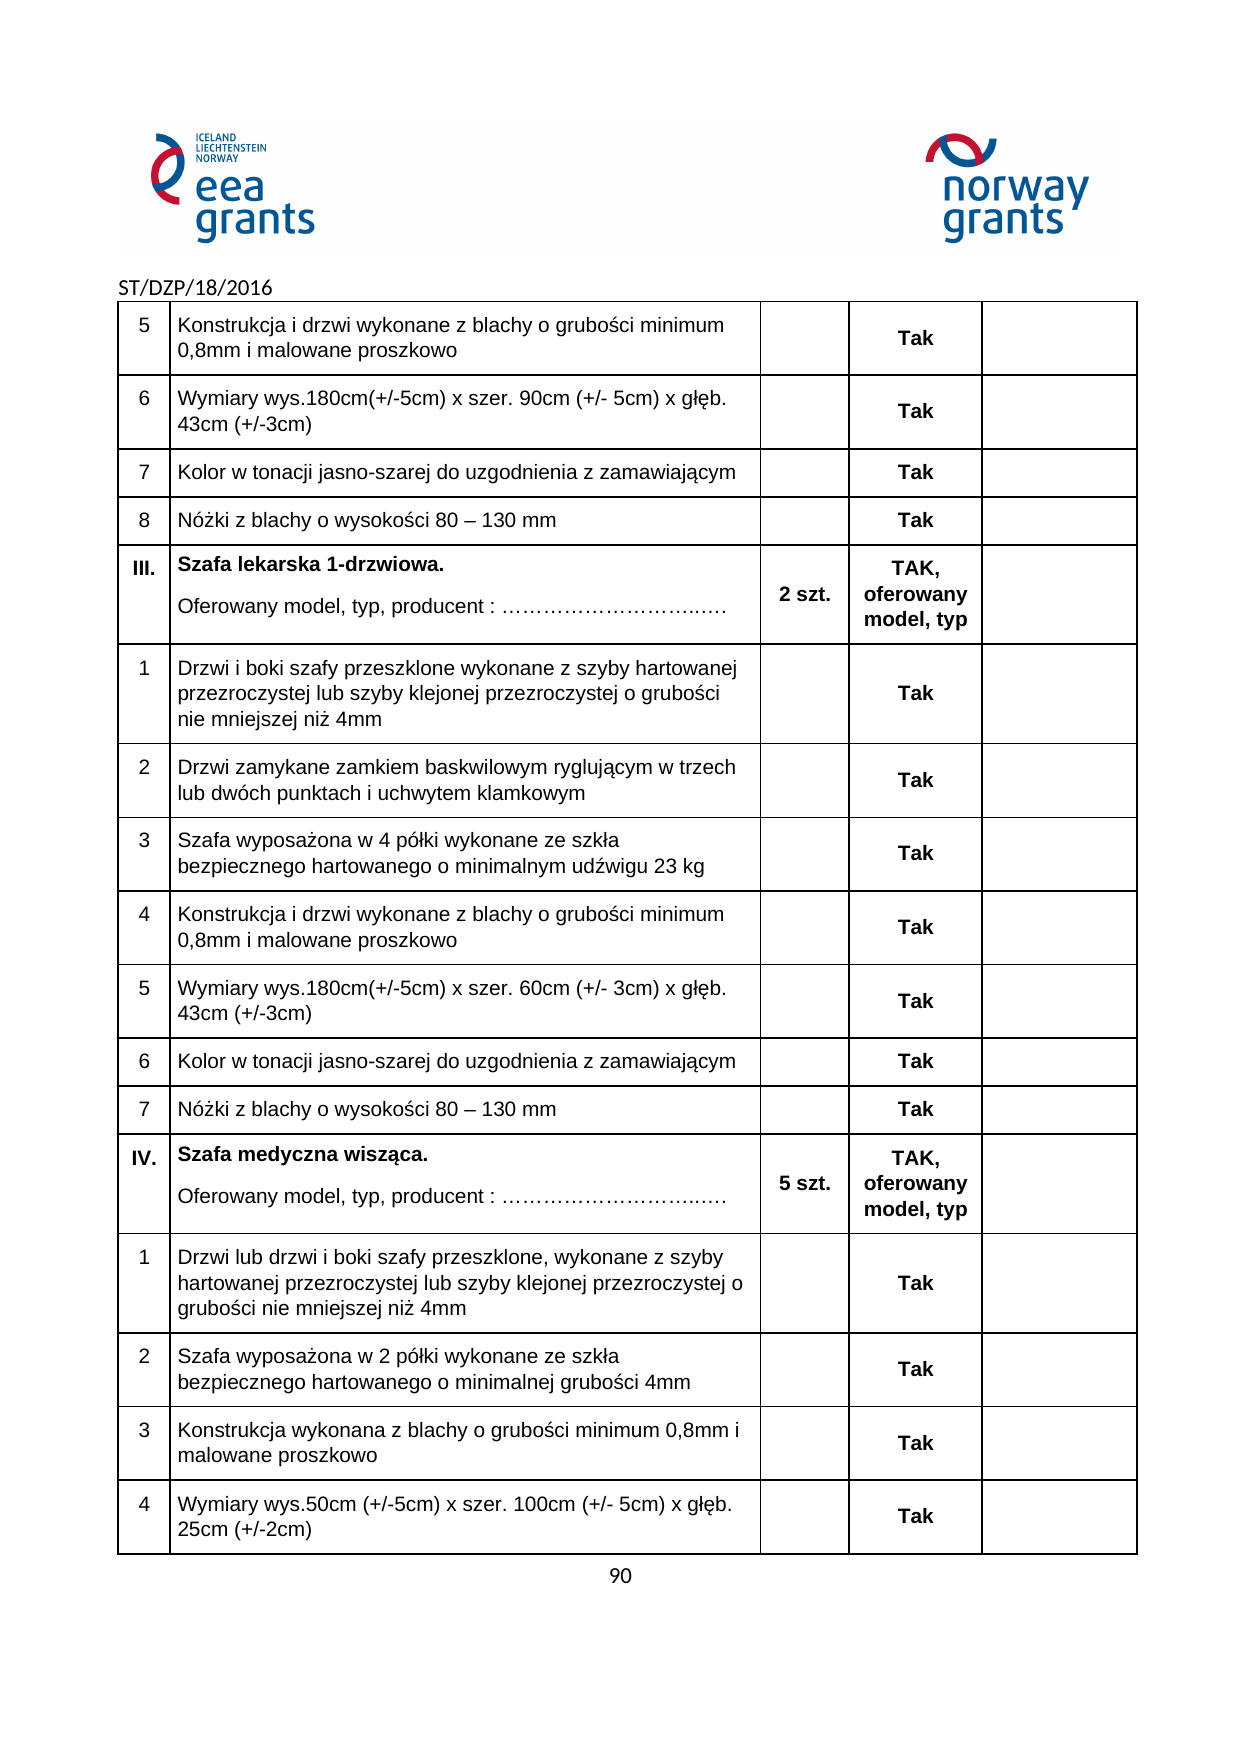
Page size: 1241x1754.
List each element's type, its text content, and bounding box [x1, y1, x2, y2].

table_cell 2 [119, 1334, 169, 1406]
table_cell TAK, oferowany model, typ [850, 1135, 981, 1233]
table_cell Szafa wyposażona w 2 półki wykonane ze szkła bezpiecznego hartowanego o minimalnej grubości 4mm [171, 1334, 760, 1406]
table_cell Szafa medyczna wisząca. Oferowany model, typ, producent : ………………………..…. [171, 1135, 760, 1233]
table_cell 5 [119, 965, 169, 1037]
table_cell [761, 1407, 848, 1479]
table_cell [983, 965, 1136, 1037]
table_cell 5 szt. [761, 1135, 848, 1233]
table_cell Konstrukcja i drzwi wykonane z blachy o grubości minimum 0,8mm i malowane proszkowo [171, 892, 760, 964]
table_cell Drzwi lub drzwi i boki szafy przeszklone, wykonane z szyby hartowanej przezroczystej lub szyby klejonej przezroczystej o grubości nie mniejszej niż 4mm [171, 1234, 760, 1332]
table_cell [761, 376, 848, 448]
table_cell Tak [850, 302, 981, 374]
table_cell [983, 450, 1136, 496]
table_cell [761, 965, 848, 1037]
table_cell [983, 1087, 1136, 1133]
table_cell Kolor w tonacji jasno-szarej do uzgodnienia z zamawiającym [171, 1039, 760, 1085]
table_cell [983, 1407, 1136, 1479]
table_cell III. [119, 546, 169, 643]
table_cell [761, 1481, 848, 1553]
table_cell Tak [850, 498, 981, 544]
table_cell [983, 645, 1136, 743]
table_cell Wymiary wys.50cm (+/-5cm) x szer. 100cm (+/- 5cm) x głęb. 25cm (+/-2cm) [171, 1481, 760, 1553]
table_cell 3 [119, 818, 169, 890]
table_cell [761, 1334, 848, 1406]
table_cell Konstrukcja wykonana z blachy o grubości minimum 0,8mm i malowane proszkowo [171, 1407, 760, 1479]
table_cell [761, 818, 848, 890]
table_cell 1 [119, 645, 169, 743]
table_cell Wymiary wys.180cm(+/-5cm) x szer. 90cm (+/- 5cm) x głęb. 43cm (+/-3cm) [171, 376, 760, 448]
table_cell Szafa lekarska 1-drzwiowa. Oferowany model, typ, producent : ………………………..…. [171, 546, 760, 643]
table_cell Tak [850, 965, 981, 1037]
table_cell TAK, oferowany model, typ [850, 546, 981, 643]
table_cell Tak [850, 376, 981, 448]
table_cell [761, 744, 848, 816]
table_cell 8 [119, 498, 169, 544]
table_cell [983, 498, 1136, 544]
table_cell 7 [119, 450, 169, 496]
table_cell Szafa wyposażona w 4 półki wykonane ze szkła bezpiecznego hartowanego o minimalnym udźwigu 23 kg [171, 818, 760, 890]
table_cell [983, 302, 1136, 374]
table_cell [983, 546, 1136, 643]
table_cell Tak [850, 744, 981, 816]
table_cell Nóżki z blachy o wysokości 80 – 130 mm [171, 1087, 760, 1133]
table_cell Kolor w tonacji jasno-szarej do uzgodnienia z zamawiającym [171, 450, 760, 496]
table_cell Konstrukcja i drzwi wykonane z blachy o grubości minimum 0,8mm i malowane proszkowo [171, 302, 760, 374]
table_cell 6 [119, 376, 169, 448]
table_cell 2 szt. [761, 546, 848, 643]
table_cell Drzwi i boki szafy przeszklone wykonane z szyby hartowanej przezroczystej lub szyby klejonej przezroczystej o grubości nie mniejszej niż 4mm [171, 645, 760, 743]
table_cell Tak [850, 1039, 981, 1085]
table_cell Tak [850, 1087, 981, 1133]
table_cell Drzwi zamykane zamkiem baskwilowym ryglującym w trzech lub dwóch punktach i uchwytem klamkowym [171, 744, 760, 816]
table_cell [761, 892, 848, 964]
table_cell [761, 450, 848, 496]
table_cell Tak [850, 450, 981, 496]
table_cell 4 [119, 1481, 169, 1553]
table_cell IV. [119, 1135, 169, 1233]
table_cell 4 [119, 892, 169, 964]
table_cell 3 [119, 1407, 169, 1479]
table_cell Tak [850, 1234, 981, 1332]
table_cell Tak [850, 1407, 981, 1479]
table_cell 5 [119, 302, 169, 374]
table_cell [761, 1039, 848, 1085]
table_cell [983, 892, 1136, 964]
table_cell Tak [850, 1481, 981, 1553]
table_cell [983, 818, 1136, 890]
table_cell [983, 744, 1136, 816]
table_cell [761, 1087, 848, 1133]
table_cell [983, 1334, 1136, 1406]
table_cell Tak [850, 818, 981, 890]
table_cell [761, 302, 848, 374]
table_cell [983, 1135, 1136, 1233]
table_cell Tak [850, 645, 981, 743]
table_cell 7 [119, 1087, 169, 1133]
table_cell Tak [850, 1334, 981, 1406]
table_cell Nóżki z blachy o wysokości 80 – 130 mm [171, 498, 760, 544]
table_cell [983, 1234, 1136, 1332]
table_cell [983, 1481, 1136, 1553]
table_cell [761, 1234, 848, 1332]
table_cell [983, 376, 1136, 448]
table_cell [983, 1039, 1136, 1085]
table_cell 1 [119, 1234, 169, 1332]
table_cell 6 [119, 1039, 169, 1085]
table_cell Wymiary wys.180cm(+/-5cm) x szer. 60cm (+/- 3cm) x głęb. 43cm (+/-3cm) [171, 965, 760, 1037]
table_cell [761, 645, 848, 743]
table_cell 2 [119, 744, 169, 816]
table_cell Tak [850, 892, 981, 964]
table_cell [761, 498, 848, 544]
